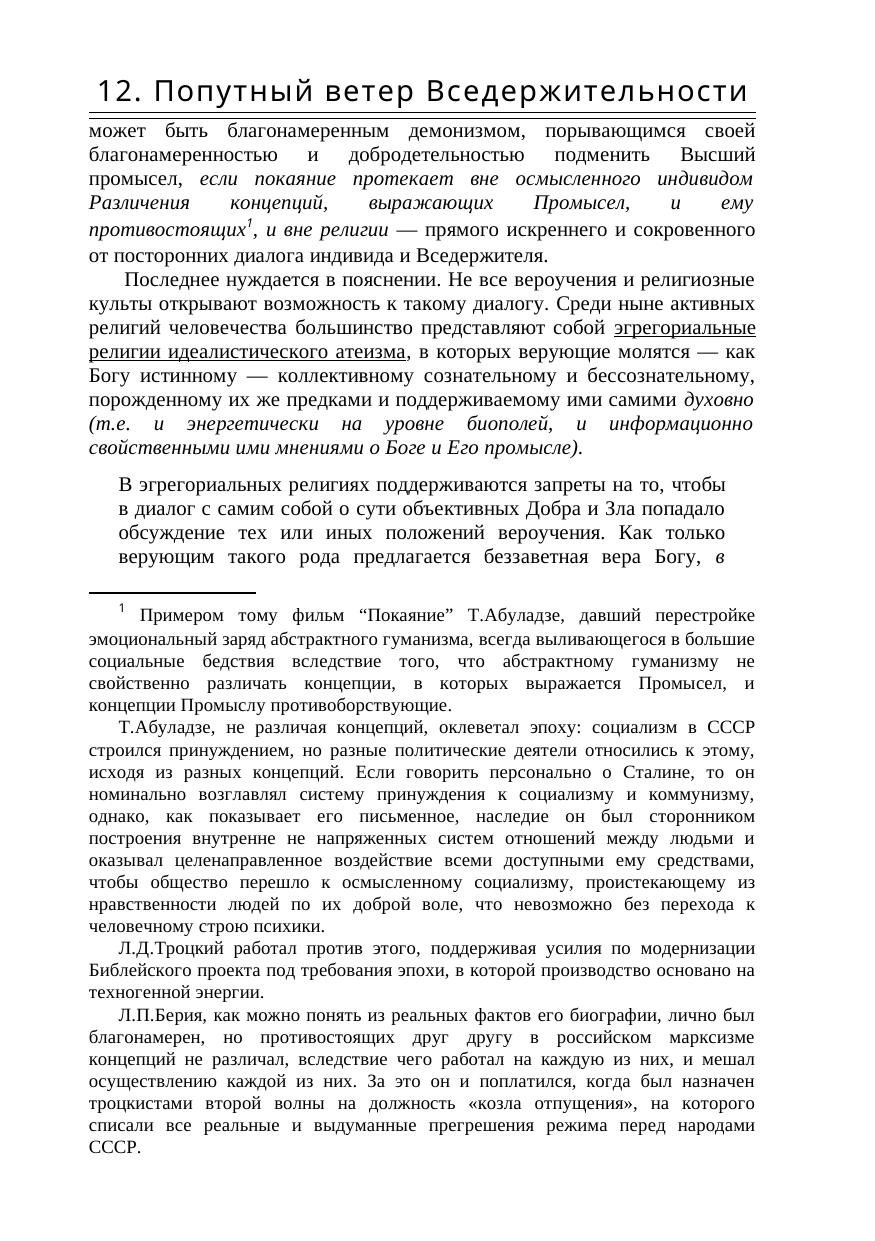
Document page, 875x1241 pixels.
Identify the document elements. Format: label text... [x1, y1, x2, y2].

text Л.Д.Троцкий работал против этого, поддерживая усилия по модернизации Библейского проекта под требования эпохи, в которой производство основано на техногенной энергии. [89, 937, 756, 1003]
text может быть благонамеренным демонизмом, порывающимся своей благонамеренностью и добродетельностью подменить Высший промысел, если покаяние протекает вне осмысленного индивидом Различения концепций, выражающих Промысел, и ему противостоящих, и вне религии — прямого искреннего и сокровенного от посторонних диалога индивида и Вседержителя. [89, 119, 756, 267]
text В эгрегориальных религиях поддерживаются запреты на то, чтобы в диалог с самим собой о сути объективных Добра и Зла попадало обсуждение тех или иных положений вероучения. Как только верующим такого рода предлагается беззаветная вера Богу, в [118, 472, 726, 568]
text Л.П.Берия, как можно понять из реальных фактов его биографии, лично был благонамерен, но противостоящих друг другу в российском марксизме концепций не различал, вследствие чего работал на каждую из них, и мешал осуществлению каждой из них. За это он и поплатился, когда был назначен троцкистами второй волны на должность «козла отпущения», на которого списали все реальные и выдуманные прегрешения режима перед народами СССР. [89, 1003, 756, 1157]
text Последнее нуждается в пояснении. Не все вероучения и религиозные культы открывают возможность к такому диалогу. Среди ныне активных религий человечества большинство представляют собой эгрегориальные религии идеалистического атеизма, в которых верующие молятся — как Богу истинному — коллективному сознательному и бессознательному, порожденному их же предками и поддерживаемому ими самими духовно (т.е. и энергетически на уровне биополей, и информационно свойственными ими мнениями о Боге и Его промысле). [89, 267, 756, 459]
text Т.Абуладзе, не различая концепций, оклеветал эпоху: социализм в СССР строился принуждением, но разные политические деятели относились к этому, исходя из разных концепций. Если говорить персонально о Сталине, то он номинально возглавлял систему принуждения к социализму и коммунизму, однако, как показывает его письменное, наследие он был сторонником построения внутренне не напряженных систем отношений между людьми и оказывал целенаправленное воздействие всеми доступными ему средствами, чтобы общество перешло к осмысленному социализму, проистекающему из нравственности людей по их доброй воле, что невозможно без перехода к человечному строю психики. [89, 716, 756, 937]
text Примером тому фильм “Покаяние” Т.Абуладзе, давший перестройке эмоциональный заряд абстрактного гуманизма, всегда выливающегося в большие социальные бедствия вследствие того, что абстрактному гуманизму не свойственно различать концепции, в которых выражается Промысел, и концепции Промыслу противоборствующие. [89, 599, 756, 716]
